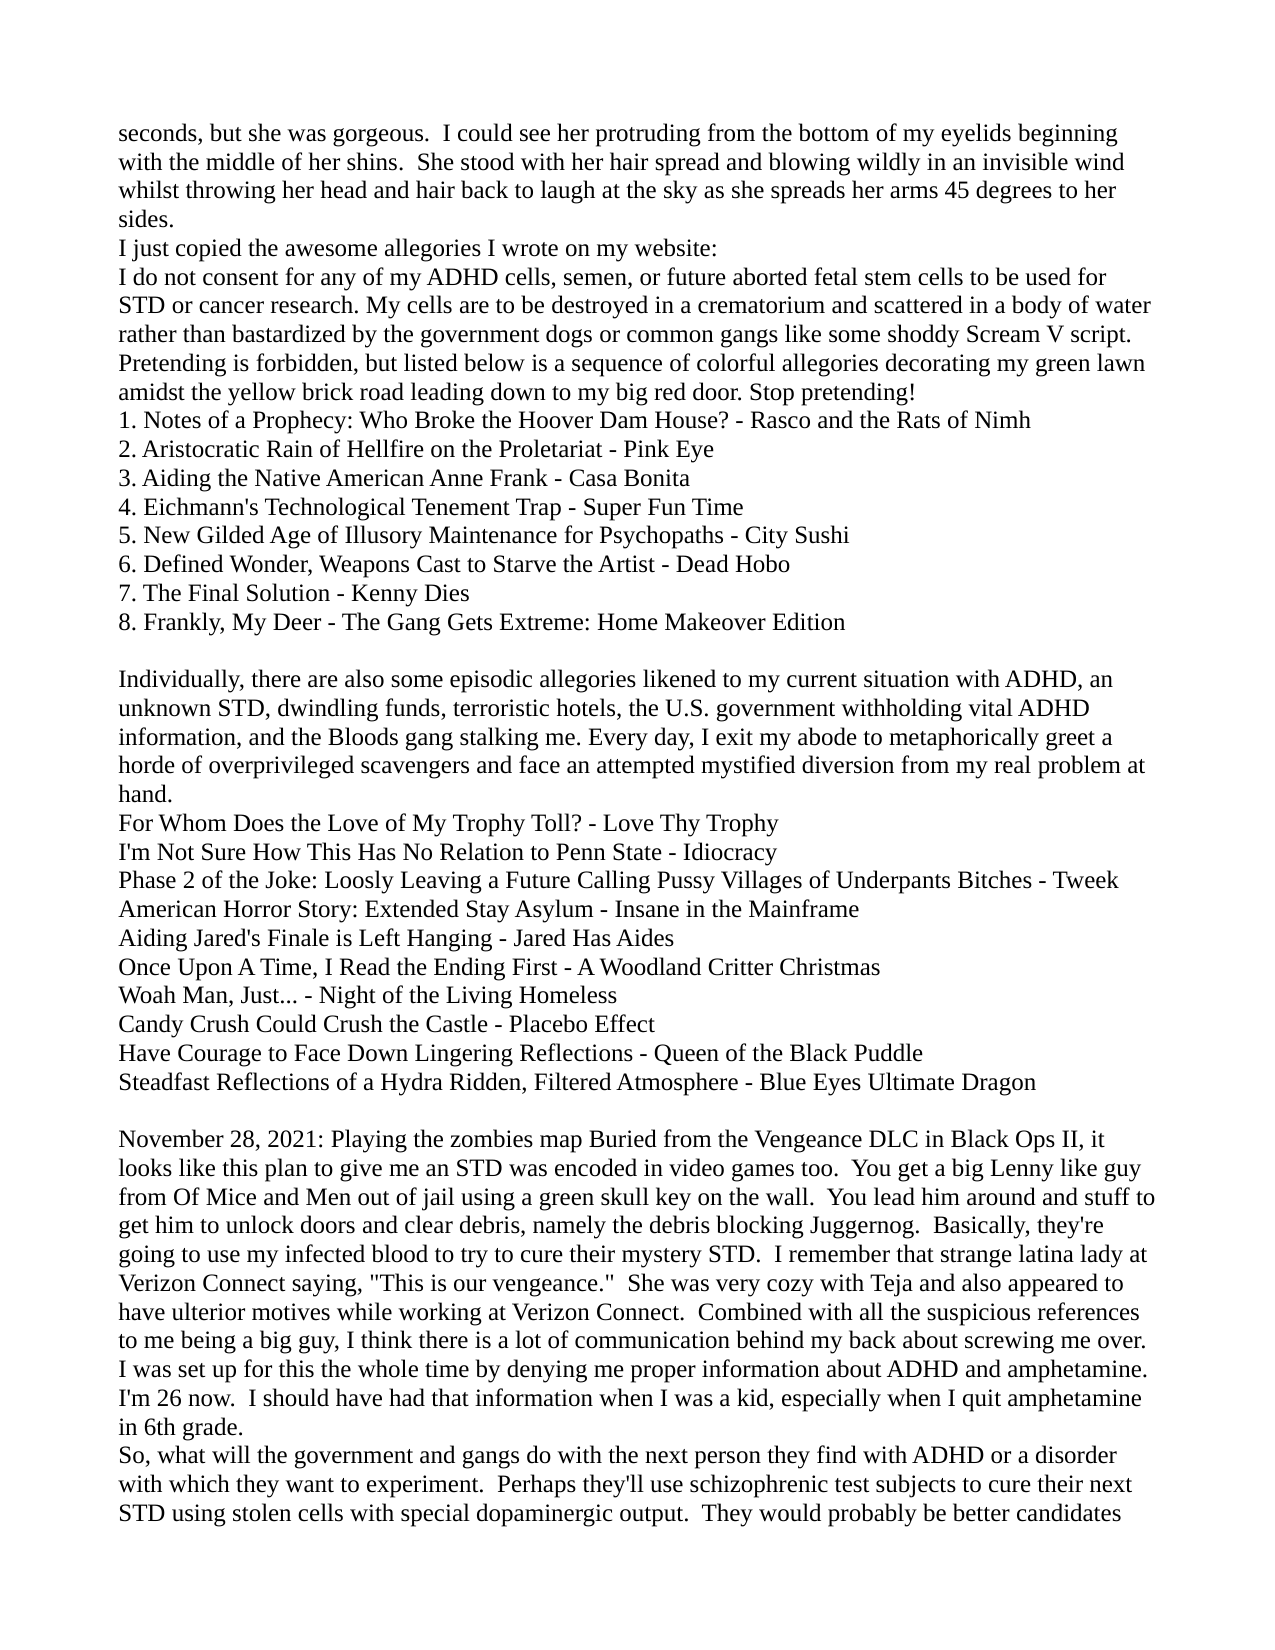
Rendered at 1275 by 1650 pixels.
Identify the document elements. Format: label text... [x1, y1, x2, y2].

text Have Courage to Face Down Lingering Reflections - Queen of the Black Puddle [118, 1038, 1157, 1067]
text So, what will the government and gangs do with the next person they find with ADHD or a disorder with which they want to experiment. Perhaps they'll use schizophrenic test subjects to cure their next STD using stolen cells with special dopaminergic output. They would probably be better candidates [118, 1441, 1157, 1527]
text American Horror Story: Extended Stay Asylum - Insane in the Mainframe [118, 894, 1157, 923]
text 6. Defined Wonder, Weapons Cast to Starve the Artist - Dead Hobo [118, 549, 1157, 578]
text November 28, 2021: Playing the zombies map Buried from the Vengeance DLC in Black Ops II, it looks like this plan to give me an STD was encoded in video games too. You get a big Lenny like guy from Of Mice and Men out of jail using a green skull key on the wall. You lead him around and stuff to get him to unlock doors and clear debris, namely the debris blocking Juggernog. Basically, they're going to use my infected blood to try to cure their mystery STD. I remember that strange latina lady at Verizon Connect saying, "This is our vengeance." She was very cozy with Teja and also appeared to have ulterior motives while working at Verizon Connect. Combined with all the suspicious references to me being a big guy, I think there is a lot of communication behind my back about screwing me over. I was set up for this the whole time by denying me proper information about ADHD and amphetamine. I'm 26 now. I should have had that information when I was a kid, especially when I quit amphetamine in 6th grade. [118, 1124, 1157, 1441]
text 5. New Gilded Age of Illusory Maintenance for Psychopaths - City Sushi [118, 521, 1157, 549]
text 1. Notes of a Prophecy: Who Broke the Hoover Dam House? - Rasco and the Rats of Nimh [118, 406, 1157, 434]
text I just copied the awesome allegories I wrote on my website: [118, 233, 1157, 262]
text 8. Frankly, My Deer - The Gang Gets Extreme: Home Makeover Edition [118, 607, 1157, 636]
text Once Upon A Time, I Read the Ending First - A Woodland Critter Christmas [118, 952, 1157, 981]
text seconds, but she was gorgeous. I could see her protruding from the bottom of my eyelids beginning with the middle of her shins. She stood with her hair spread and blowing wildly in an invisible wind whilst throwing her head and hair back to laugh at the sky as she spreads her arms 45 degrees to her sides. [118, 118, 1157, 233]
text 3. Aiding the Native American Anne Frank - Casa Bonita [118, 463, 1157, 492]
text Phase 2 of the Joke: Loosly Leaving a Future Calling Pussy Villages of Underpants Bitches - Tweek [118, 866, 1157, 894]
text Aiding Jared's Finale is Left Hanging - Jared Has Aides [118, 923, 1157, 952]
text I'm Not Sure How This Has No Relation to Penn State - Idiocracy [118, 837, 1157, 866]
text 7. The Final Solution - Kenny Dies [118, 578, 1157, 607]
text I do not consent for any of my ADHD cells, semen, or future aborted fetal stem cells to be used for STD or cancer research. My cells are to be destroyed in a crematorium and scattered in a body of water rather than bastardized by the government dogs or common gangs like some shoddy Scream V script. Pretending is forbidden, but listed below is a sequence of colorful allegories decorating my green lawn amidst the yellow brick road leading down to my big red door. Stop pretending! [118, 262, 1157, 406]
text For Whom Does the Love of My Trophy Toll? - Love Thy Trophy [118, 808, 1157, 837]
text 2. Aristocratic Rain of Hellfire on the Proletariat - Pink Eye [118, 434, 1157, 463]
text Steadfast Reflections of a Hydra Ridden, Filtered Atmosphere - Blue Eyes Ultimate Dragon [118, 1067, 1157, 1096]
text Woah Man, Just... - Night of the Living Homeless [118, 981, 1157, 1009]
text Individually, there are also some episodic allegories likened to my current situation with ADHD, an unknown STD, dwindling funds, terroristic hotels, the U.S. government withholding vital ADHD information, and the Bloods gang stalking me. Every day, I exit my abode to metaphorically greet a horde of overprivileged scavengers and face an attempted mystified diversion from my real problem at hand. [118, 664, 1157, 808]
text 4. Eichmann's Technological Tenement Trap - Super Fun Time [118, 492, 1157, 521]
text Candy Crush Could Crush the Castle - Placebo Effect [118, 1009, 1157, 1038]
